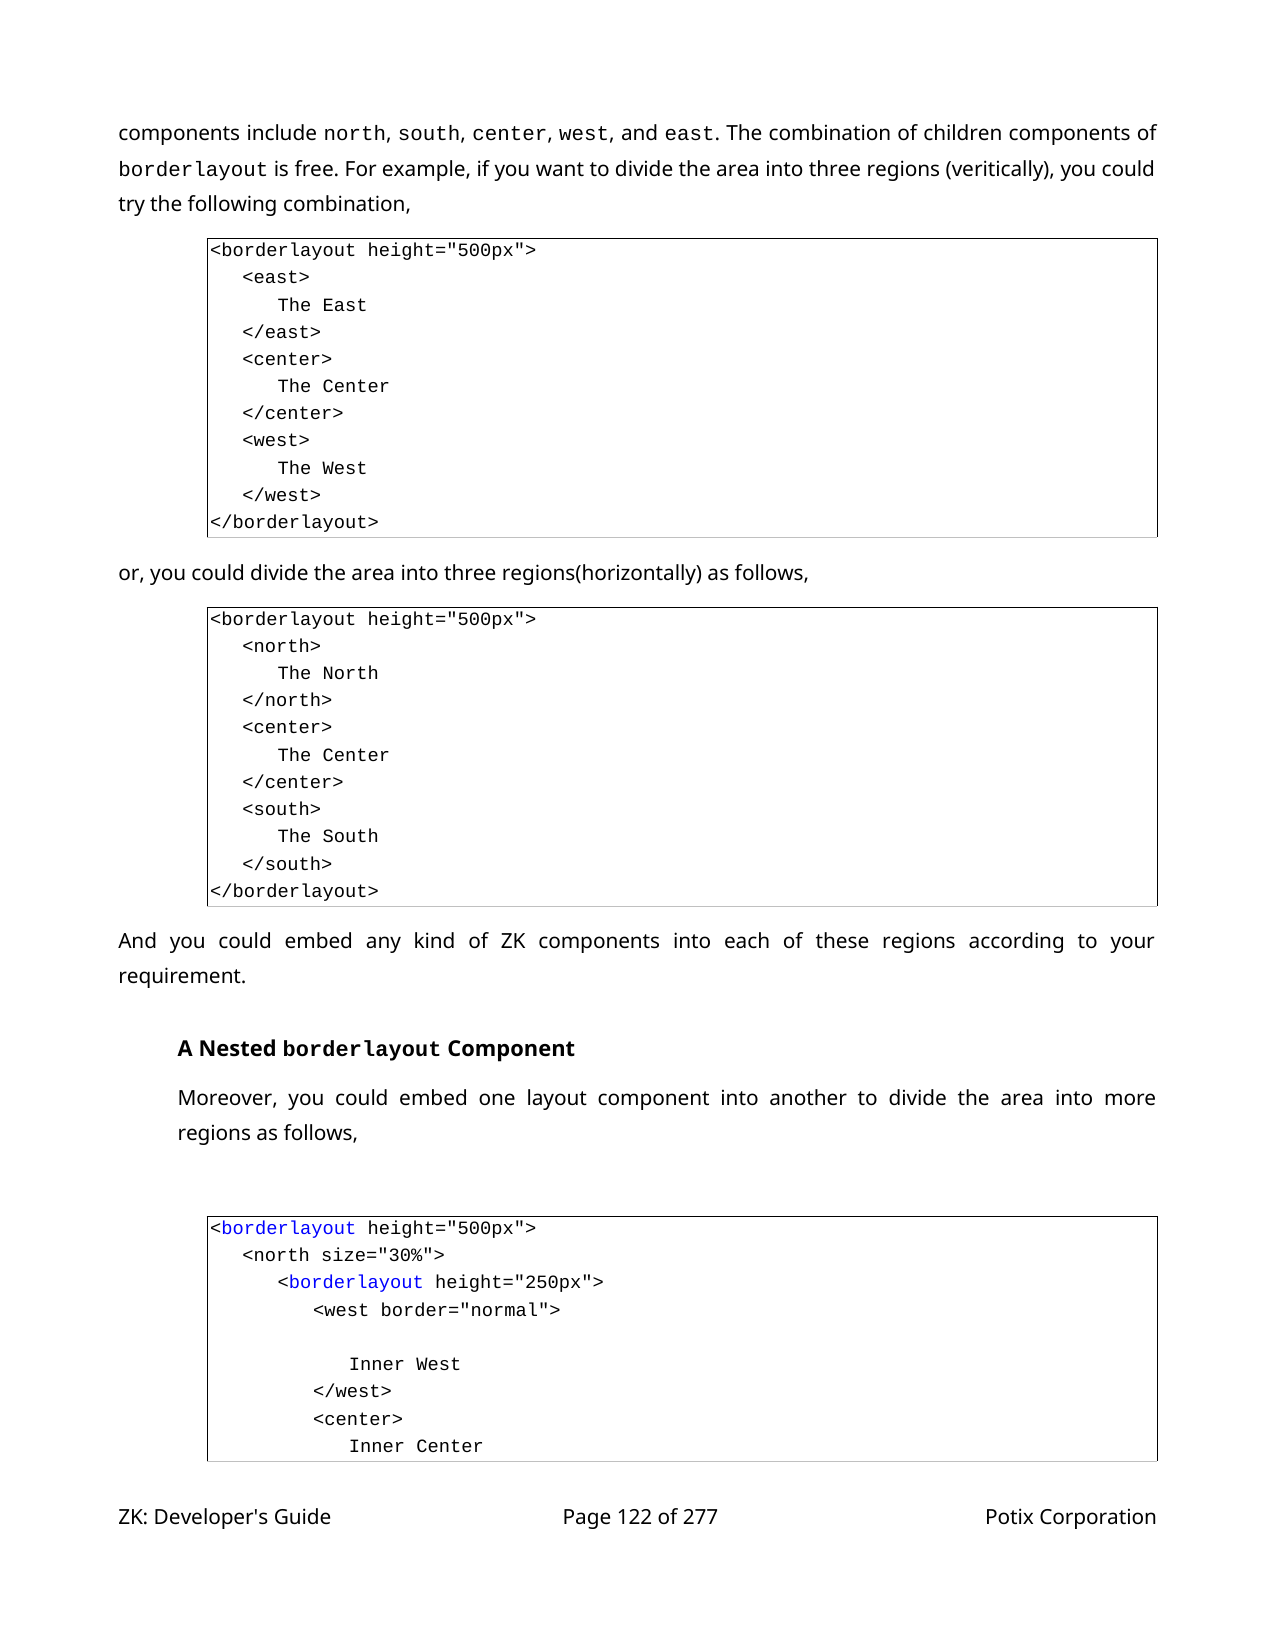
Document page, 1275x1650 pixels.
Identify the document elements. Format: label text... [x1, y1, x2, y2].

text <north size="30%"> [208, 1243, 1157, 1267]
text </borderlayout> [208, 878, 1157, 906]
text </center> [208, 401, 1157, 425]
text Moreover, you could embed one layout component into another to divide the area into more regions as follows, [177, 1083, 1157, 1147]
text The Center [208, 374, 1157, 398]
text And you could embed any kind of ZK components into each of these regions according to your requirement. [118, 926, 1157, 990]
text Inner Center [208, 1433, 1157, 1461]
text </east> [208, 319, 1157, 344]
text <borderlayout height="500px"> [208, 608, 1157, 631]
text <borderlayout height="250px"> [208, 1270, 1157, 1295]
text <west> [208, 428, 1157, 453]
text components include north, south, center, west, and east. The combination of children components of borderlayout is free. For example, if you want to divide the area into three regions (veritically), you could try the following combination, [118, 118, 1157, 217]
text <west border="normal"> [208, 1298, 1157, 1322]
text <center> [208, 715, 1157, 740]
text The South [208, 824, 1157, 848]
text <borderlayout height="500px"> [208, 239, 1157, 262]
text Inner West [208, 1352, 1157, 1376]
text The East [208, 292, 1157, 317]
text or, you could divide the area into three regions(horizontally) as follows, [118, 558, 1157, 586]
subtitle A Nested borderlayout Component [177, 1032, 1157, 1062]
text The West [208, 456, 1157, 480]
text </borderlayout> [208, 510, 1157, 537]
text The North [208, 661, 1157, 685]
text </west> [208, 483, 1157, 507]
text <east> [208, 265, 1157, 289]
text <borderlayout height="500px"> [208, 1217, 1157, 1240]
text </north> [208, 688, 1157, 712]
text </south> [208, 851, 1157, 876]
text </center> [208, 770, 1157, 794]
text The Center [208, 743, 1157, 767]
text </west> [208, 1379, 1157, 1403]
text <south> [208, 797, 1157, 821]
text <north> [208, 634, 1157, 658]
text <center> [208, 1406, 1157, 1431]
text <center> [208, 347, 1157, 371]
